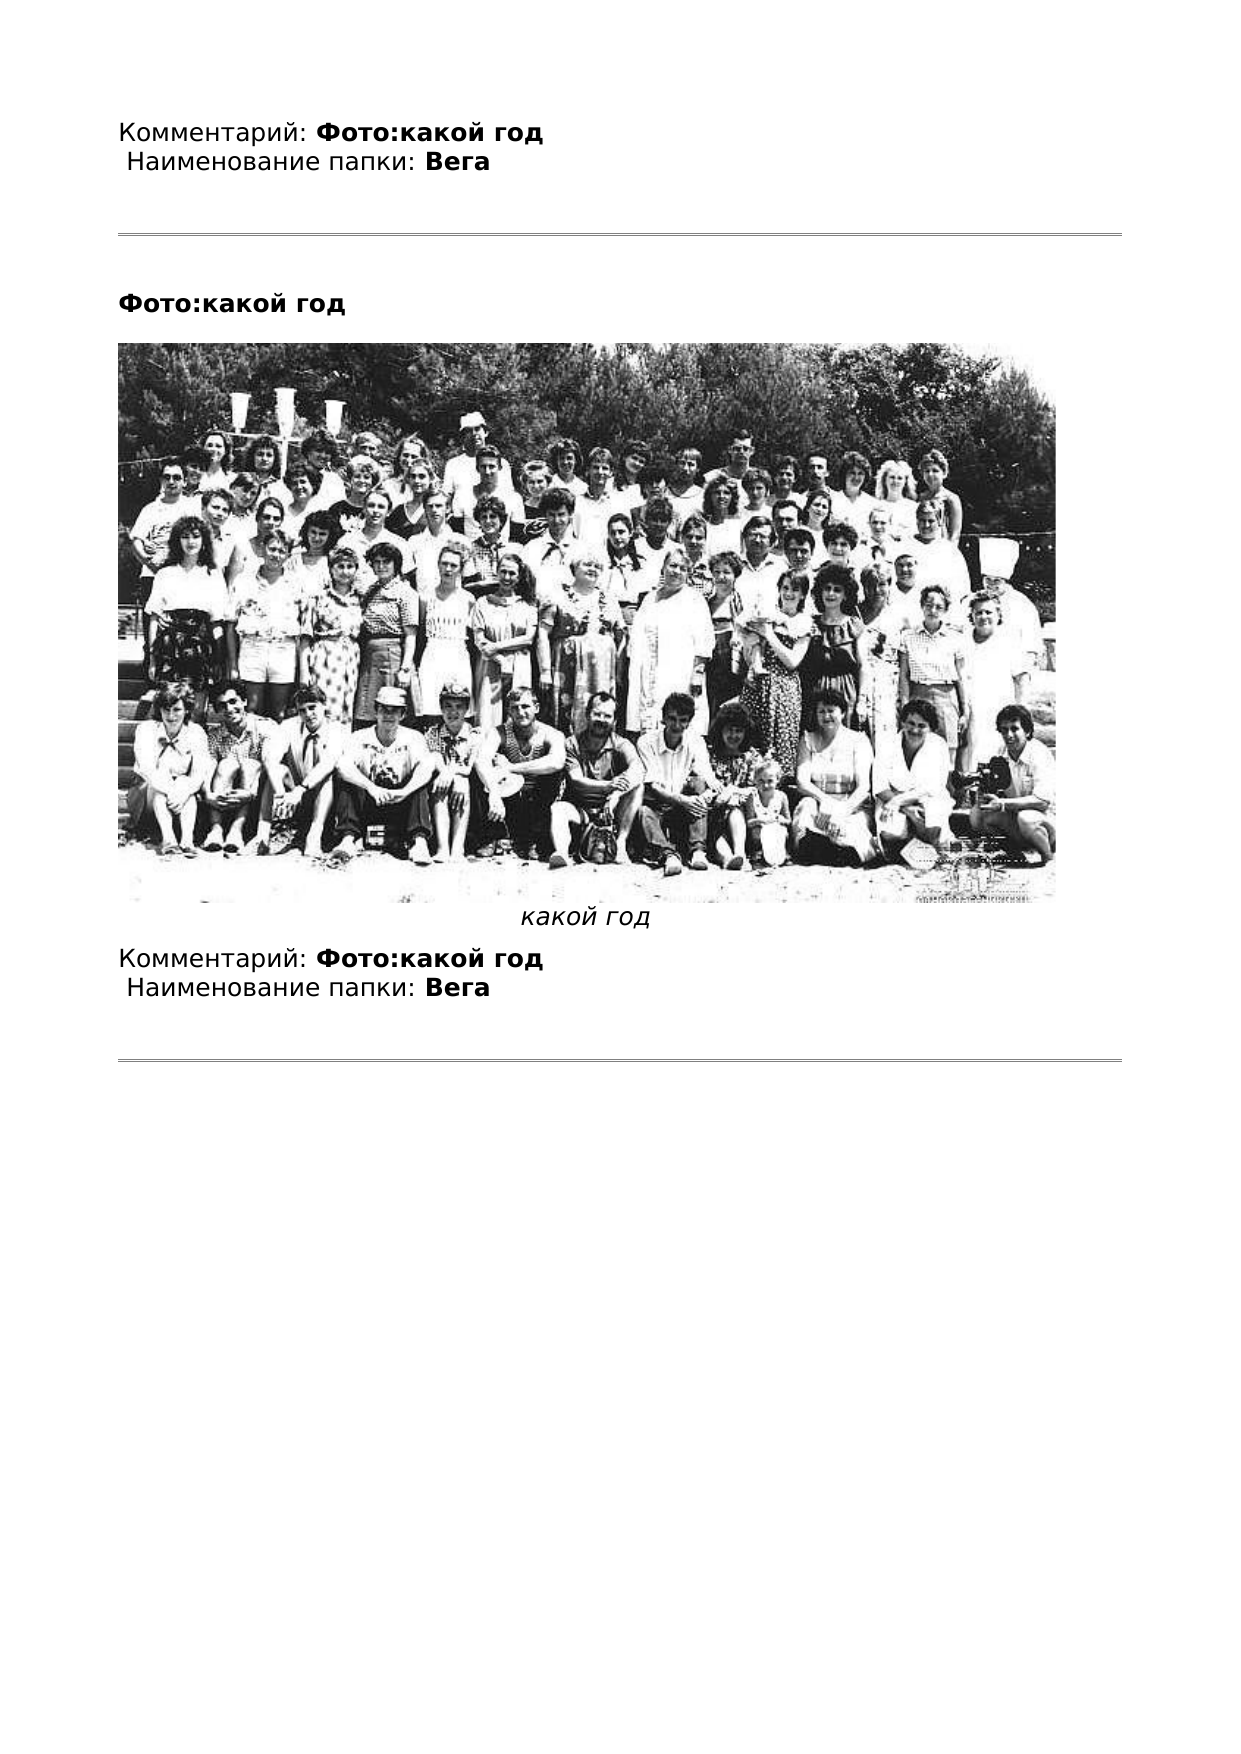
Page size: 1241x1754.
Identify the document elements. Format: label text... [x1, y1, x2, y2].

text какой год [118, 903, 1056, 932]
picture [118, 343, 1056, 903]
text Комментарий: Фото:какой год Наименование папки: Вега [118, 118, 1122, 206]
subtitle Фото:какой год [118, 289, 1122, 319]
text Комментарий: Фото:какой год Наименование папки: Вега [118, 944, 1122, 1032]
